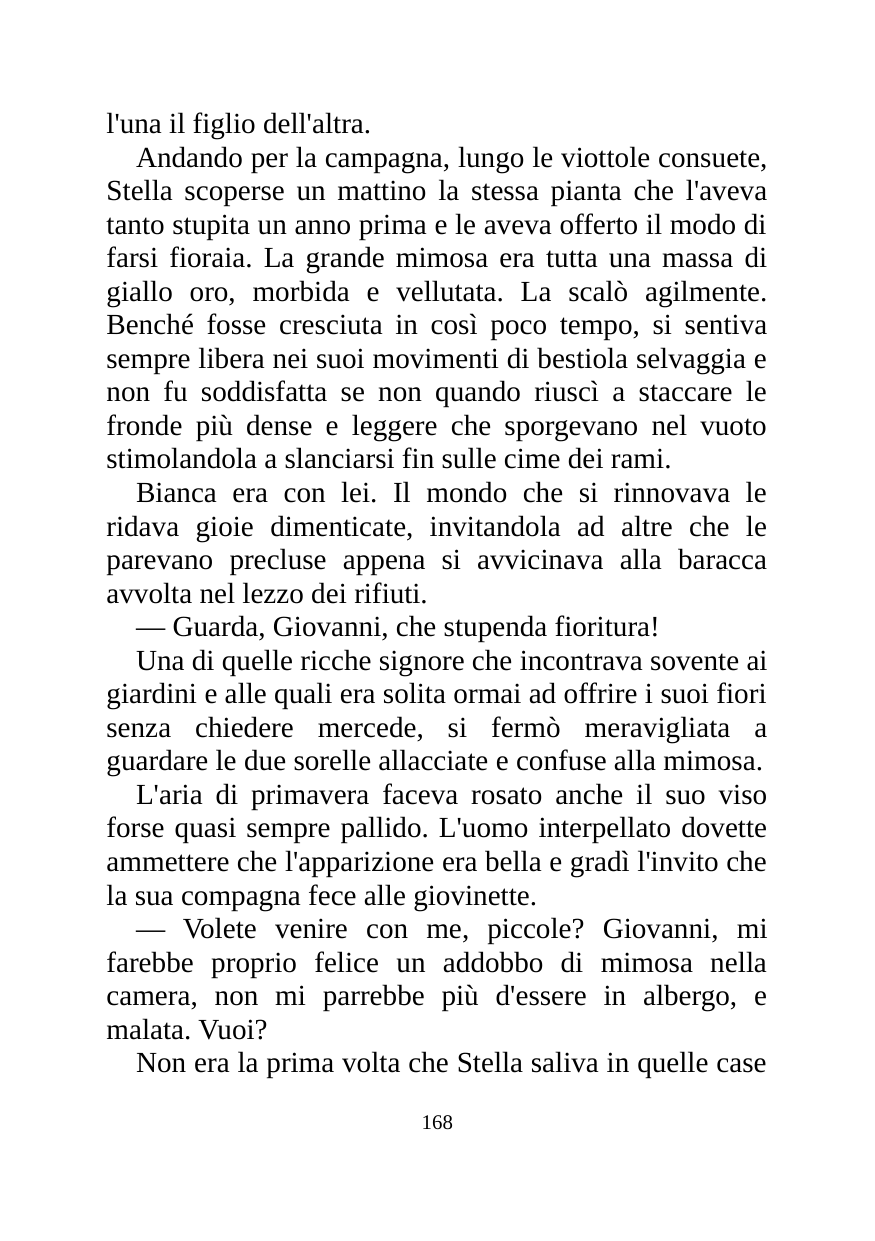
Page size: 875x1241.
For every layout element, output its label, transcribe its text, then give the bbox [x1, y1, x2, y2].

text — Volete venire con me, piccole? Giovanni, mi farebbe proprio felice un addobbo di mimosa nella camera, non mi parrebbe più d'essere in albergo, e malata. Vuoi? [106, 911, 768, 1045]
text Andando per la campagna, lungo le viottole consuete, Stella scoperse un mattino la stessa pianta che l'aveva tanto stupita un anno prima e le aveva offerto il modo di farsi fioraia. La grande mimosa era tutta una massa di giallo oro, morbida e vellutata. La scalò agilmente. Benché fosse cresciuta in così poco tempo, si sentiva sempre libera nei suoi movimenti di bestiola selvaggia e non fu soddisfatta se non quando riuscì a staccare le fronde più dense e leggere che sporgevano nel vuoto stimolandola a slanciarsi fin sulle cime dei rami. [106, 140, 768, 475]
text Non era la prima volta che Stella saliva in quelle case [106, 1045, 768, 1079]
text — Guarda, Giovanni, che stupenda fioritura! [106, 609, 768, 643]
text Una di quelle ricche signore che incontrava sovente ai giardini e alle quali era solita ormai ad offrire i suoi fiori senza chiedere mercede, si fermò meravigliata a guardare le due sorelle allacciate e confuse alla mimosa. [106, 643, 768, 777]
text Bianca era con lei. Il mondo che si rinnovava le ridava gioie dimenticate, invitandola ad altre che le parevano precluse appena si avvicinava alla baracca avvolta nel lezzo dei rifiuti. [106, 475, 768, 609]
text L'aria di primavera faceva rosato anche il suo viso forse quasi sempre pallido. L'uomo interpellato dovette ammettere che l'apparizione era bella e gradì l'invito che la sua compagna fece alle giovinette. [106, 777, 768, 911]
text l'una il figlio dell'altra. [106, 106, 768, 140]
